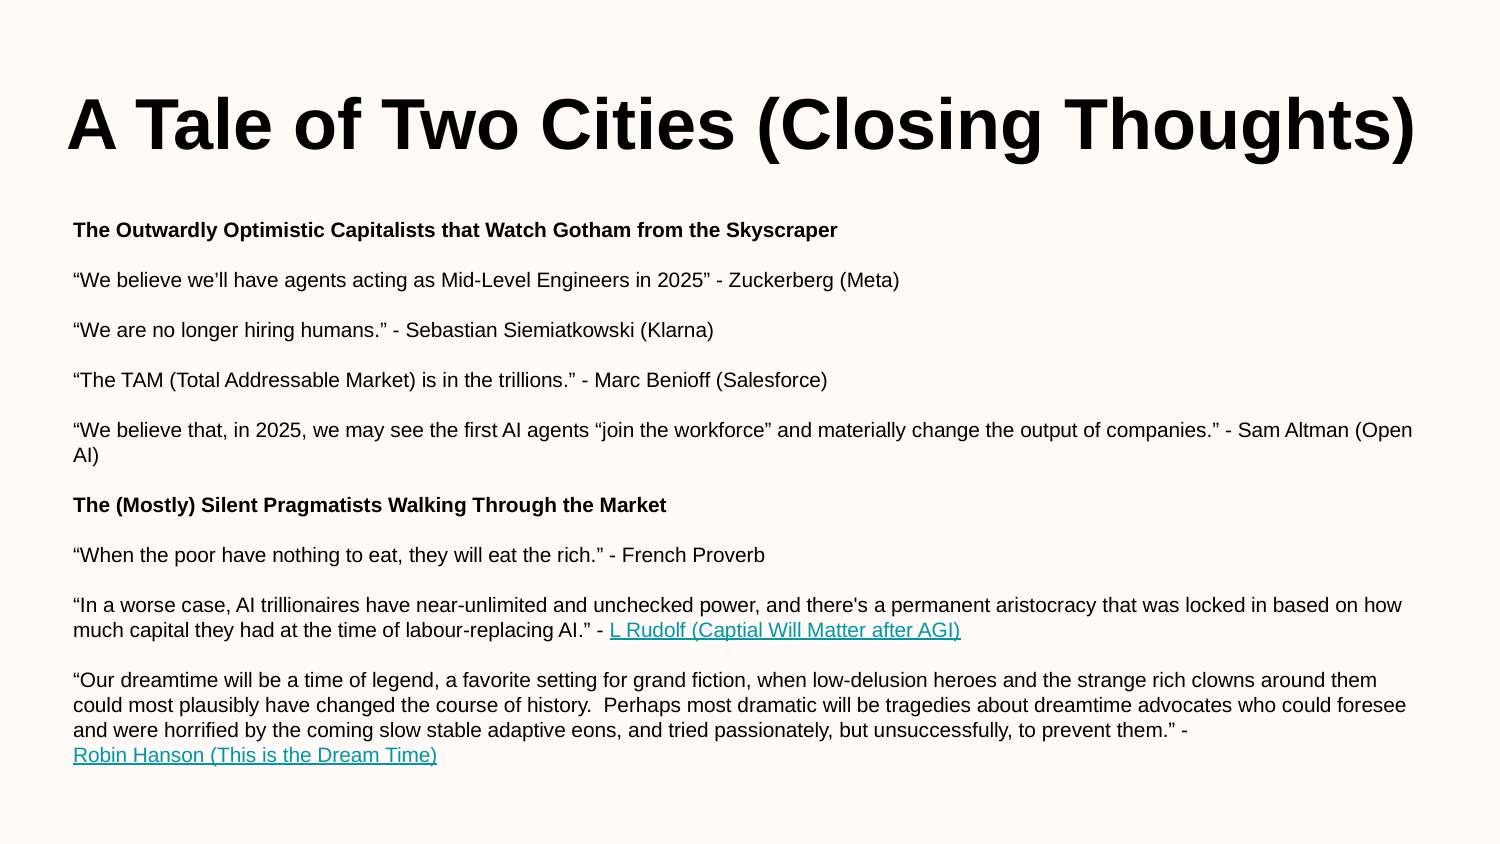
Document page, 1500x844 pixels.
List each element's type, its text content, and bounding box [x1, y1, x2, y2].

title A Tale of Two Cities (Closing Thoughts) [51, 51, 1449, 190]
title The Outwardly Optimistic Capitalists that Watch Gotham from the Skyscraper “We believe we’ll have agents acting as Mid-Level Engineers in 2025” - Zuckerberg (Meta) “We are no longer hiring humans.” - Sebastian Siemiatkowski (Klarna) “The TAM (Total Addressable Market) is in the trillions.” - Marc Benioff (Salesforce) “We believe that, in 2025, we may see the first AI agents “join the workforce” and materially change the output of companies.” - Sam Altman (Open AI) The (Mostly) Silent Pragmatists Walking Through the Market “When the poor have nothing to eat, they will eat the rich.” - French Proverb “In a worse case, AI trillionaires have near-unlimited and unchecked power, and there's a permanent aristocracy that was locked in based on how much capital they had at the time of labour-replacing AI.” - L Rudolf (Captial Will Matter after AGI) “Our dreamtime will be a time of legend, a favorite setting for grand fiction, when low-delusion heroes and the strange rich clowns around them could most plausibly have changed the course of history. Perhaps most dramatic will be tragedies about dreamtime advocates who could foresee and were horrified by the coming slow stable adaptive eons, and tried passionately, but unsuccessfully, to prevent them.” - Robin Hanson (This is the Dream Time) [58, 190, 1442, 799]
